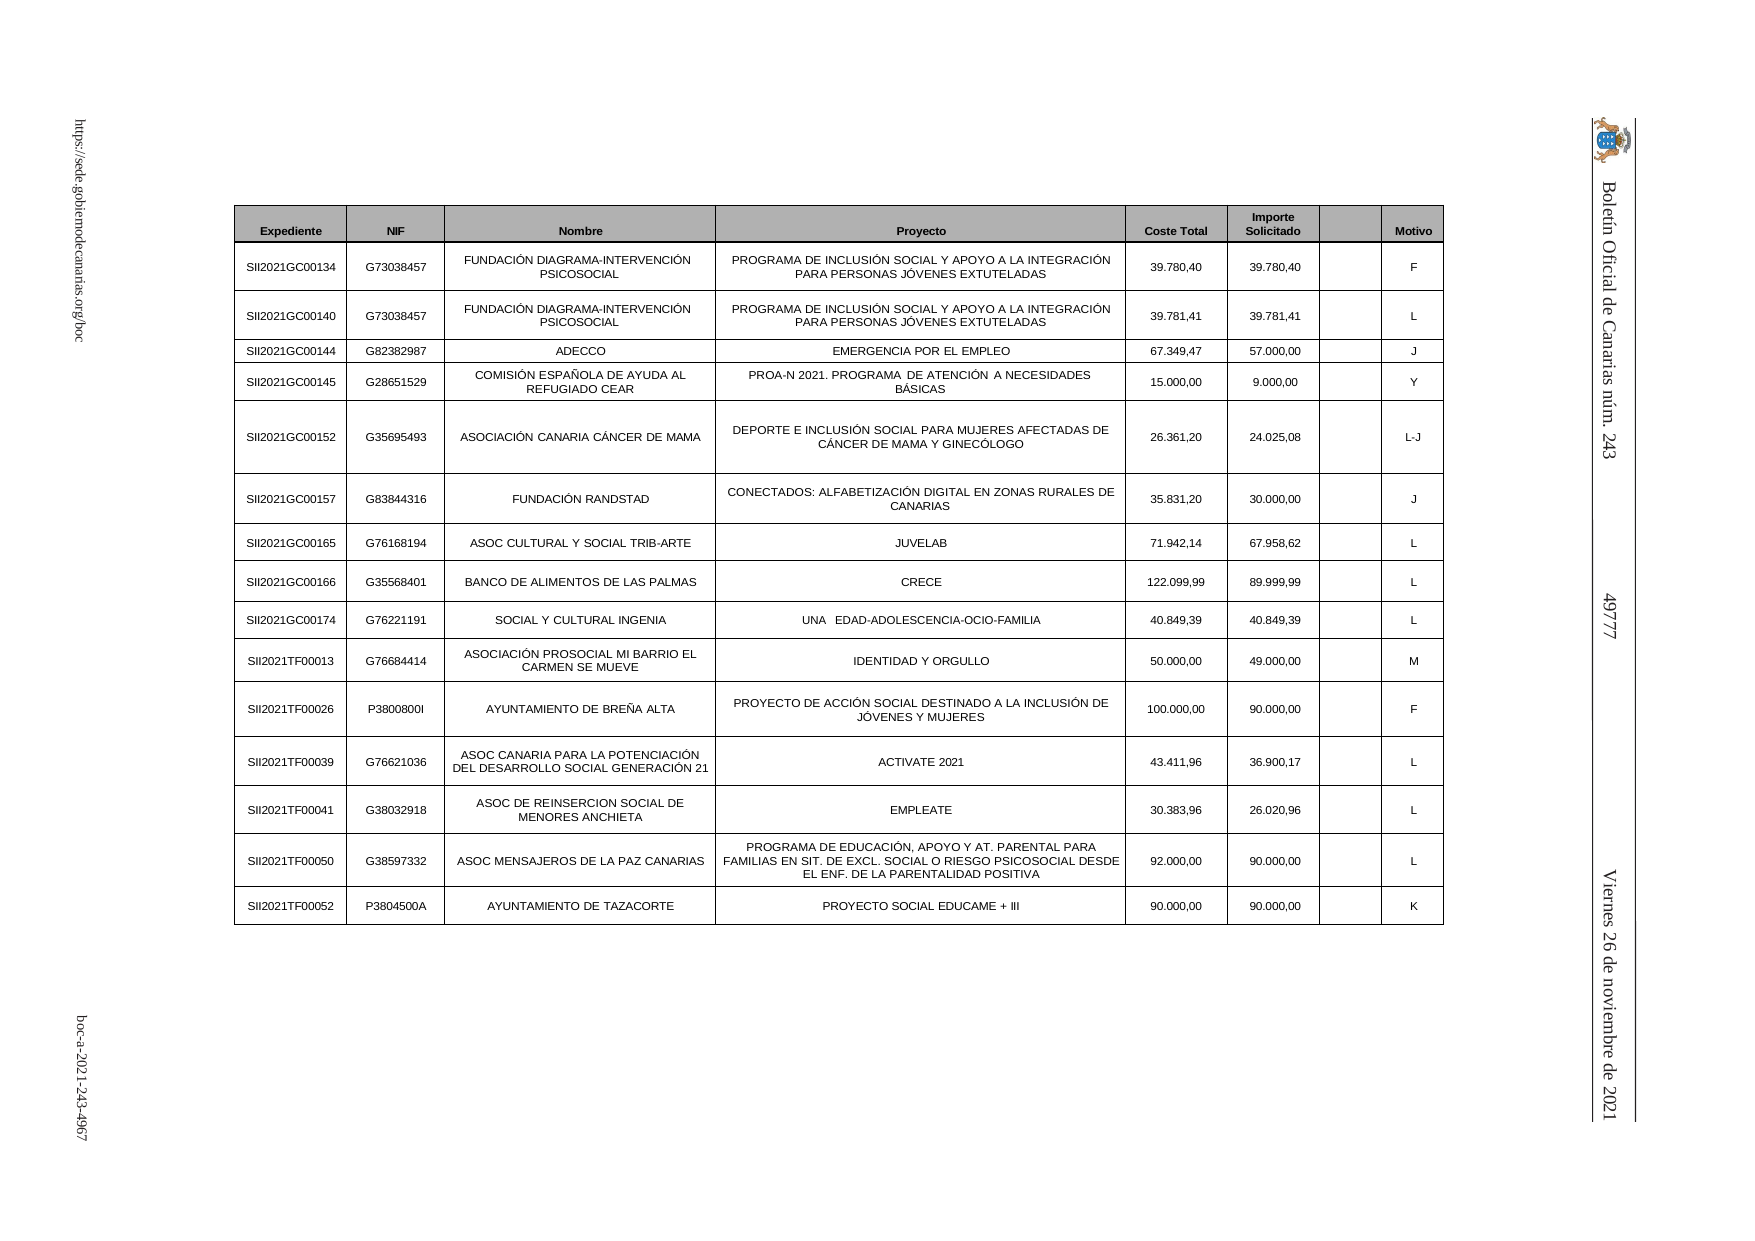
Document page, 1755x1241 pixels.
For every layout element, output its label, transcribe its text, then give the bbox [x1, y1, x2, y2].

table_cell SII2021GC00165 [235, 524, 346, 560]
table_cell SII2021TF00039 [235, 737, 346, 784]
table_header Coste Total [1126, 206, 1227, 241]
table_cell L [1382, 561, 1443, 601]
table_cell [1320, 561, 1381, 601]
table_cell 26.020,96 [1228, 786, 1319, 833]
table_cell ASOCIACIÓN PROSOCIAL MI BARRIO EL CARMEN SE MUEVE [445, 639, 715, 681]
table_cell SII2021TF00026 [235, 682, 346, 736]
table_cell SII2021TF00041 [235, 786, 346, 833]
table_cell L [1382, 602, 1443, 638]
table_cell 92.000,00 [1126, 834, 1227, 886]
table_cell SII2021TF00050 [235, 834, 346, 886]
table_cell PROA-N 2021. PROGRAMA DE ATENCIÓN A NECESIDADES BÁSICAS [716, 363, 1125, 399]
table_cell 26.361,20 [1126, 401, 1227, 473]
table_cell [1320, 737, 1381, 784]
table_cell SII2021TF00013 [235, 639, 346, 681]
table_cell 71.942,14 [1126, 524, 1227, 560]
table_cell ACTIVATE 2021 [716, 737, 1125, 784]
table_header Proyecto [716, 206, 1125, 241]
text Viernes 26 de noviembre de 2021 [1600, 869, 1621, 1124]
table_cell 43.411,96 [1126, 737, 1227, 784]
table_header [1320, 206, 1381, 241]
table_cell [1320, 887, 1381, 923]
table_cell G76621036 [347, 737, 444, 784]
table_cell SII2021GC00134 [235, 243, 346, 290]
table_cell 39.781,41 [1126, 291, 1227, 338]
table_cell 15.000,00 [1126, 363, 1227, 399]
table_cell ADECCO [445, 340, 715, 362]
table_cell Y [1382, 363, 1443, 399]
table_cell ASOC DE REINSERCION SOCIAL DE MENORES ANCHIETA [445, 786, 715, 833]
table_cell BANCO DE ALIMENTOS DE LAS PALMAS [445, 561, 715, 601]
table_cell [1320, 340, 1381, 362]
table_header Motivo [1382, 206, 1443, 241]
table_cell J [1382, 340, 1443, 362]
table_cell FUNDACIÓN DIAGRAMA-INTERVENCIÓN PSICOSOCIAL [445, 291, 715, 338]
table_cell 39.780,40 [1126, 243, 1227, 290]
table_cell 122.099,99 [1126, 561, 1227, 601]
table_cell J [1382, 474, 1443, 523]
table_cell SII2021GC00174 [235, 602, 346, 638]
table_cell 57.000,00 [1228, 340, 1319, 362]
table_cell 40.849,39 [1228, 602, 1319, 638]
table_cell G82382987 [347, 340, 444, 362]
table_cell UNA EDAD-ADOLESCENCIA-OCIO-FAMILIA [716, 602, 1125, 638]
table_cell 30.000,00 [1228, 474, 1319, 523]
table_cell JUVELAB [716, 524, 1125, 560]
table_cell 89.999,99 [1228, 561, 1319, 601]
table_cell 39.781,41 [1228, 291, 1319, 338]
table_cell L-J [1382, 401, 1443, 473]
table_cell 24.025,08 [1228, 401, 1319, 473]
table_cell ASOC CULTURAL Y SOCIAL TRIB-ARTE [445, 524, 715, 560]
table_cell SII2021GC00157 [235, 474, 346, 523]
table_cell [1320, 291, 1381, 338]
table_cell PROGRAMA DE INCLUSIÓN SOCIAL Y APOYO A LA INTEGRACIÓN PARA PERSONAS JÓVENES EXTUTELADAS [716, 291, 1125, 338]
table_cell G28651529 [347, 363, 444, 399]
table_cell G73038457 [347, 243, 444, 290]
table_cell M [1382, 639, 1443, 681]
table_cell 67.349,47 [1126, 340, 1227, 362]
table_cell SII2021GC00140 [235, 291, 346, 338]
table_cell DEPORTE E INCLUSIÓN SOCIAL PARA MUJERES AFECTADAS DE CÁNCER DE MAMA Y GINECÓLOGO [716, 401, 1125, 473]
table_cell [1320, 602, 1381, 638]
table_cell 39.780,40 [1228, 243, 1319, 290]
table_cell [1320, 401, 1381, 473]
table_cell [1320, 474, 1381, 523]
table_cell 67.958,62 [1228, 524, 1319, 560]
table_cell ASOCIACIÓN CANARIA CÁNCER DE MAMA [445, 401, 715, 473]
table_header Importe Solicitado [1228, 206, 1319, 241]
text Boletín Oficial de Canarias núm. 243 [1599, 181, 1621, 462]
table_cell FUNDACIÓN DIAGRAMA-INTERVENCIÓN PSICOSOCIAL [445, 243, 715, 290]
table_cell ASOC CANARIA PARA LA POTENCIACIÓN DEL DESARROLLO SOCIAL GENERACIÓN 21 [445, 737, 715, 784]
table_cell [1320, 363, 1381, 399]
table_cell 90.000,00 [1228, 682, 1319, 736]
table_cell 100.000,00 [1126, 682, 1227, 736]
table_cell 90.000,00 [1126, 887, 1227, 923]
table_cell G35695493 [347, 401, 444, 473]
table_cell COMISIÓN ESPAÑOLA DE AYUDA AL REFUGIADO CEAR [445, 363, 715, 399]
text 49777 [1600, 593, 1621, 642]
table_cell 36.900,17 [1228, 737, 1319, 784]
table_cell G83844316 [347, 474, 444, 523]
table_cell 30.383,96 [1126, 786, 1227, 833]
table_cell P3804500A [347, 887, 444, 923]
table_header NIF [347, 206, 444, 241]
text boc-a-2021-243-4967 [74, 1016, 91, 1145]
table_cell K [1382, 887, 1443, 923]
table_cell SII2021TF00052 [235, 887, 346, 923]
table_cell G76684414 [347, 639, 444, 681]
table_cell ASOC MENSAJEROS DE LA PAZ CANARIAS [445, 834, 715, 886]
table_cell PROGRAMA DE INCLUSIÓN SOCIAL Y APOYO A LA INTEGRACIÓN PARA PERSONAS JÓVENES EXTUTELADAS [716, 243, 1125, 290]
table_cell G38032918 [347, 786, 444, 833]
table_cell SII2021GC00144 [235, 340, 346, 362]
table_cell G76168194 [347, 524, 444, 560]
table_cell 9.000,00 [1228, 363, 1319, 399]
table_cell AYUNTAMIENTO DE BREÑA ALTA [445, 682, 715, 736]
table_cell L [1382, 524, 1443, 560]
table_cell SII2021GC00166 [235, 561, 346, 601]
table_cell 90.000,00 [1228, 887, 1319, 923]
table_cell EMPLEATE [716, 786, 1125, 833]
table_cell [1320, 639, 1381, 681]
table_cell PROGRAMA DE EDUCACIÓN, APOYO Y AT. PARENTAL PARA FAMILIAS EN SIT. DE EXCL. SOCIAL O RIESGO PSICOSOCIAL DESDE EL ENF. DE LA PARENTALIDAD POSITIVA [716, 834, 1125, 886]
table_cell SII2021GC00152 [235, 401, 346, 473]
table_cell L [1382, 291, 1443, 338]
table_cell 40.849,39 [1126, 602, 1227, 638]
table_cell 49.000,00 [1228, 639, 1319, 681]
table_cell G38597332 [347, 834, 444, 886]
table_header Nombre [445, 206, 715, 241]
table_cell SOCIAL Y CULTURAL INGENIA [445, 602, 715, 638]
table_cell G73038457 [347, 291, 444, 338]
table_header Expediente [235, 206, 346, 241]
table_cell IDENTIDAD Y ORGULLO [716, 639, 1125, 681]
table_cell FUNDACIÓN RANDSTAD [445, 474, 715, 523]
table_cell L [1382, 786, 1443, 833]
table_cell 50.000,00 [1126, 639, 1227, 681]
table_cell PROYECTO DE ACCIÓN SOCIAL DESTINADO A LA INCLUSIÓN DE JÓVENES Y MUJERES [716, 682, 1125, 736]
table_cell CONECTADOS: ALFABETIZACIÓN DIGITAL EN ZONAS RURALES DE CANARIAS [716, 474, 1125, 523]
table_cell [1320, 243, 1381, 290]
table_cell [1320, 786, 1381, 833]
table_cell 35.831,20 [1126, 474, 1227, 523]
table_cell G35568401 [347, 561, 444, 601]
table_cell L [1382, 834, 1443, 886]
table_cell [1320, 524, 1381, 560]
table_cell L [1382, 737, 1443, 784]
table_cell F [1382, 243, 1443, 290]
table_cell 90.000,00 [1228, 834, 1319, 886]
table_cell [1320, 682, 1381, 736]
table_cell SII2021GC00145 [235, 363, 346, 399]
table_cell AYUNTAMIENTO DE TAZACORTE [445, 887, 715, 923]
table_cell CRECE [716, 561, 1125, 601]
text https://sede.gobiernodecanarias.org/boc [72, 119, 89, 352]
table_cell [1320, 834, 1381, 886]
table_cell F [1382, 682, 1443, 736]
table_cell PROYECTO SOCIAL EDUCAME + III [716, 887, 1125, 923]
table_cell G76221191 [347, 602, 444, 638]
table_cell EMERGENCIA POR EL EMPLEO [716, 340, 1125, 362]
table_cell P3800800I [347, 682, 444, 736]
